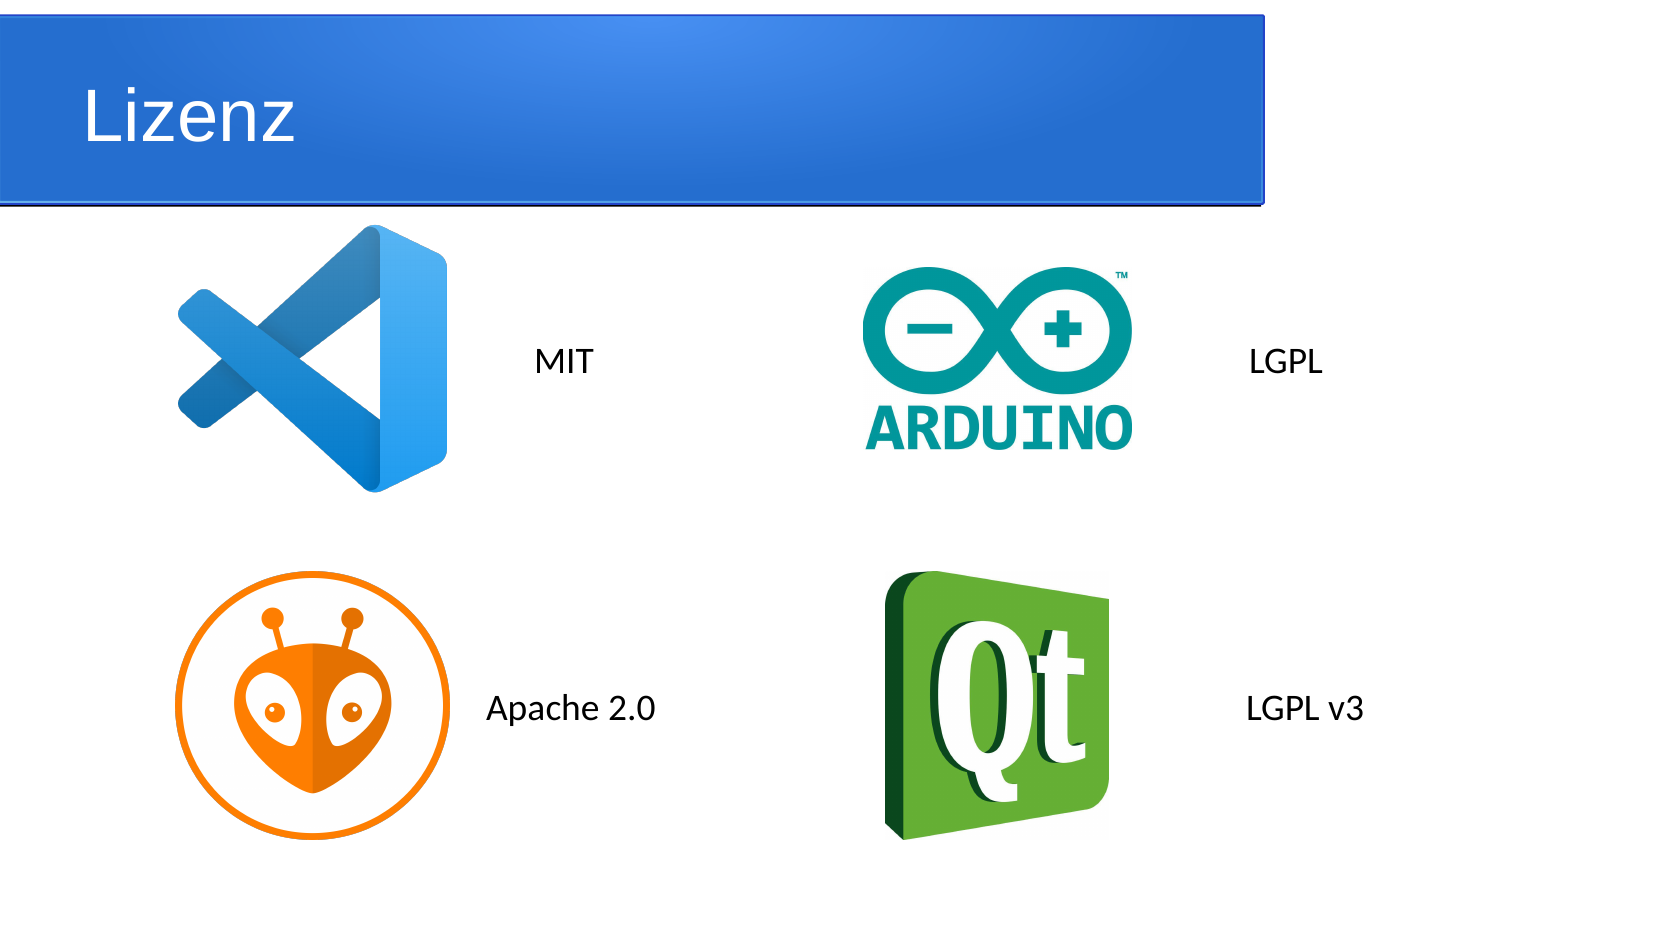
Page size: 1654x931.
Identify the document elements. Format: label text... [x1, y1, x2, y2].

picture [885, 571, 1109, 840]
title Lizenz [82, 35, 1235, 189]
picture [175, 571, 450, 840]
text_box LGPL [1234, 328, 1340, 389]
text_box LGPL v3 [1231, 675, 1381, 737]
text_box MIT [519, 328, 610, 389]
picture [178, 224, 447, 493]
picture [863, 267, 1132, 450]
text_box Apache 2.0 [471, 675, 673, 737]
